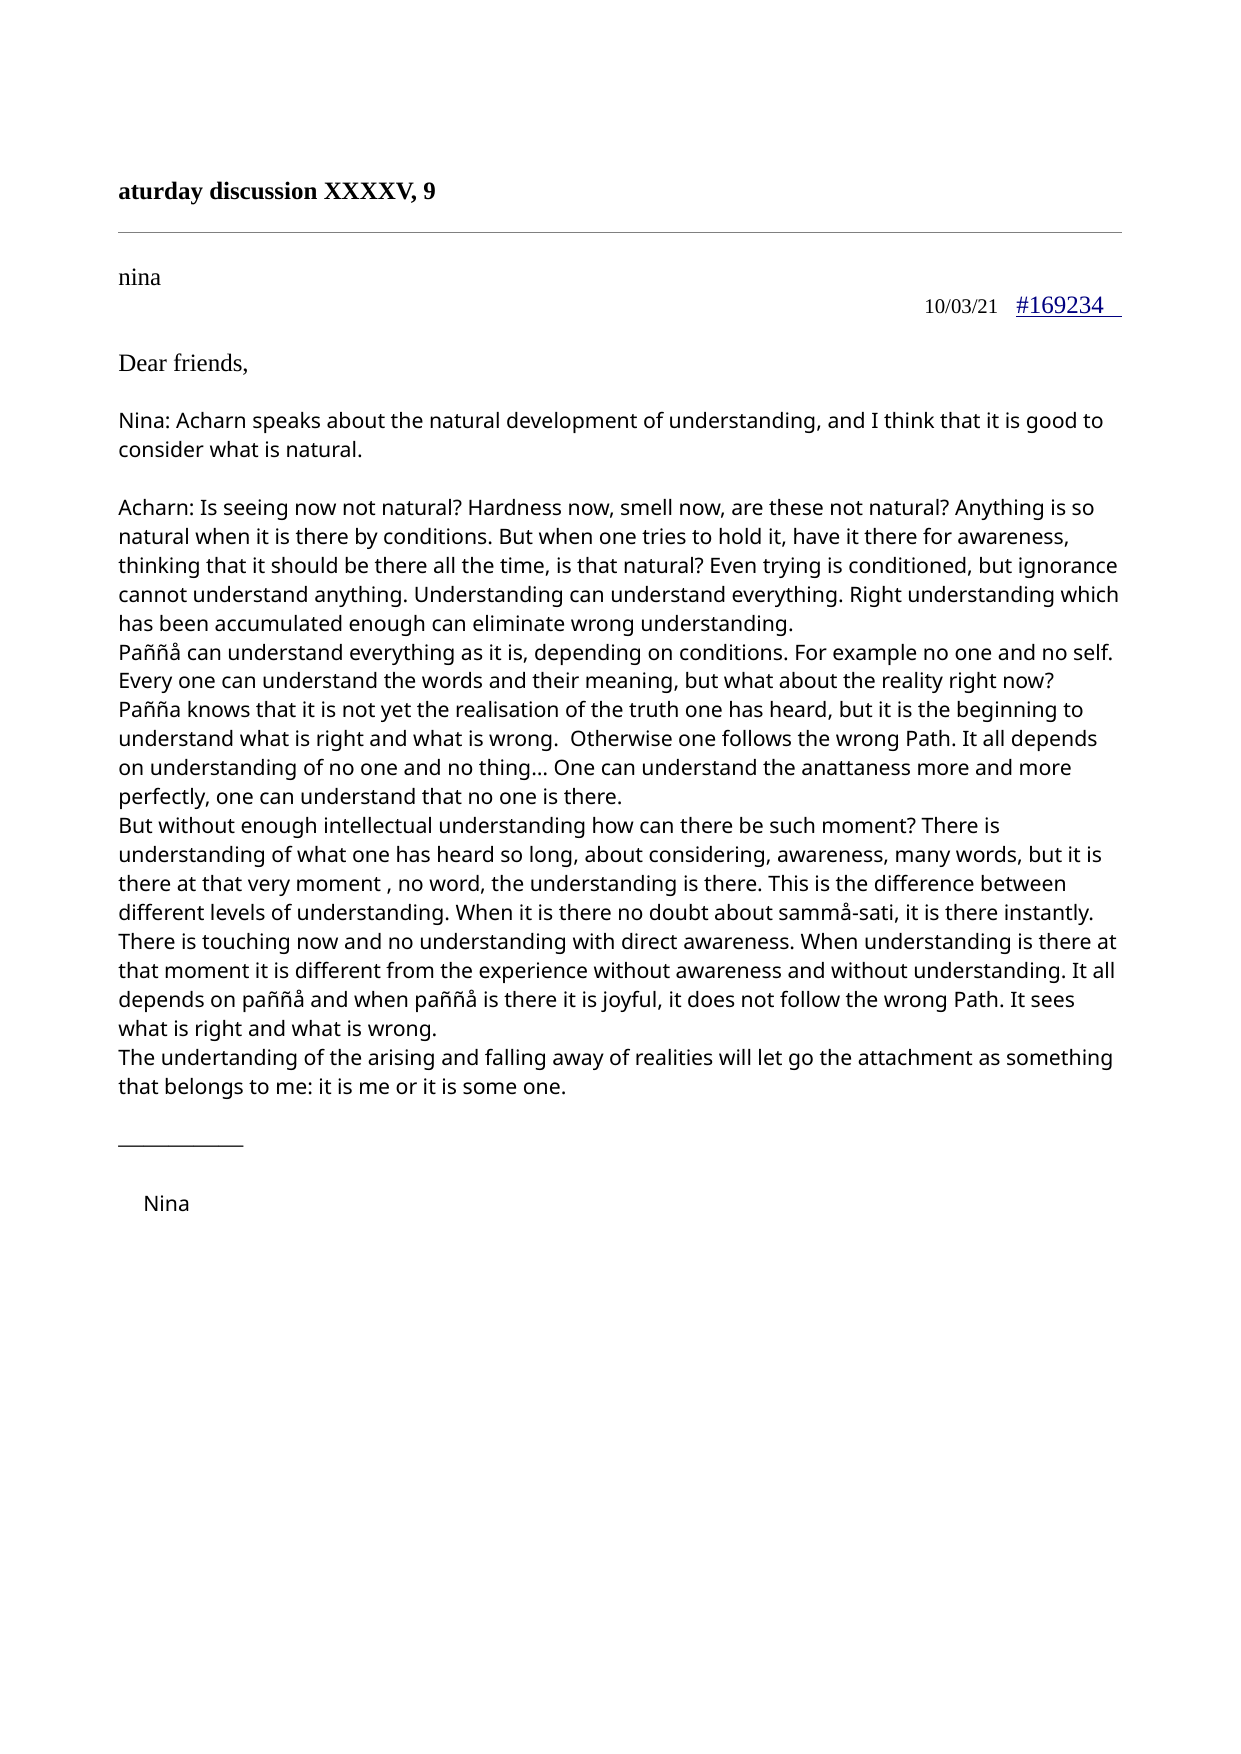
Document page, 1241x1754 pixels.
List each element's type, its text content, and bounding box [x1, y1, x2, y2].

subtitle aturday discussion XXXXV, 9 [118, 176, 1122, 205]
table_header nina 10/03/21 #169234 Dear friends, Nina: Acharn speaks about the natural development of understanding, and I think that it is good to consider what is natural. Acharn: Is seeing now not natural? Hardness now, smell now, are these not natural? Anything is so natural when it is there by conditions. But when one tries to hold it, have it there for awareness, thinking that it should be there all the time, is that natural? Even trying is conditioned, but ignorance cannot understand anything. Understanding can understand everything. Right understanding which has been accumulated enough can eliminate wrong understanding. Paññå can understand everything as it is, depending on conditions. For example no one and no self. Every one can understand the words and their meaning, but what about the reality right now? Pañña knows that it is not yet the realisation of the truth one has heard, but it is the beginning to understand what is right and what is wrong. Otherwise one follows the wrong Path. It all depends on understanding of no one and no thing… One can understand the anattaness more and more perfectly, one can understand that no one is there. But without enough intellectual understanding how can there be such moment? There is understanding of what one has heard so long, about considering, awareness, many words, but it is there at that very moment , no word, the understanding is there. This is the difference between different levels of understanding. When it is there no doubt about sammå-sati, it is there instantly. There is touching now and no understanding with direct awareness. When understanding is there at that moment it is different from the experience without awareness and without understanding. It all depends on paññå and when paññå is there it is joyful, it does not follow the wrong Path. It sees what is right and what is wrong. The undertanding of the arising and falling away of realities will let go the attachment as something that belongs to me: it is me or it is some one. ————— Nina [118, 233, 1122, 1247]
